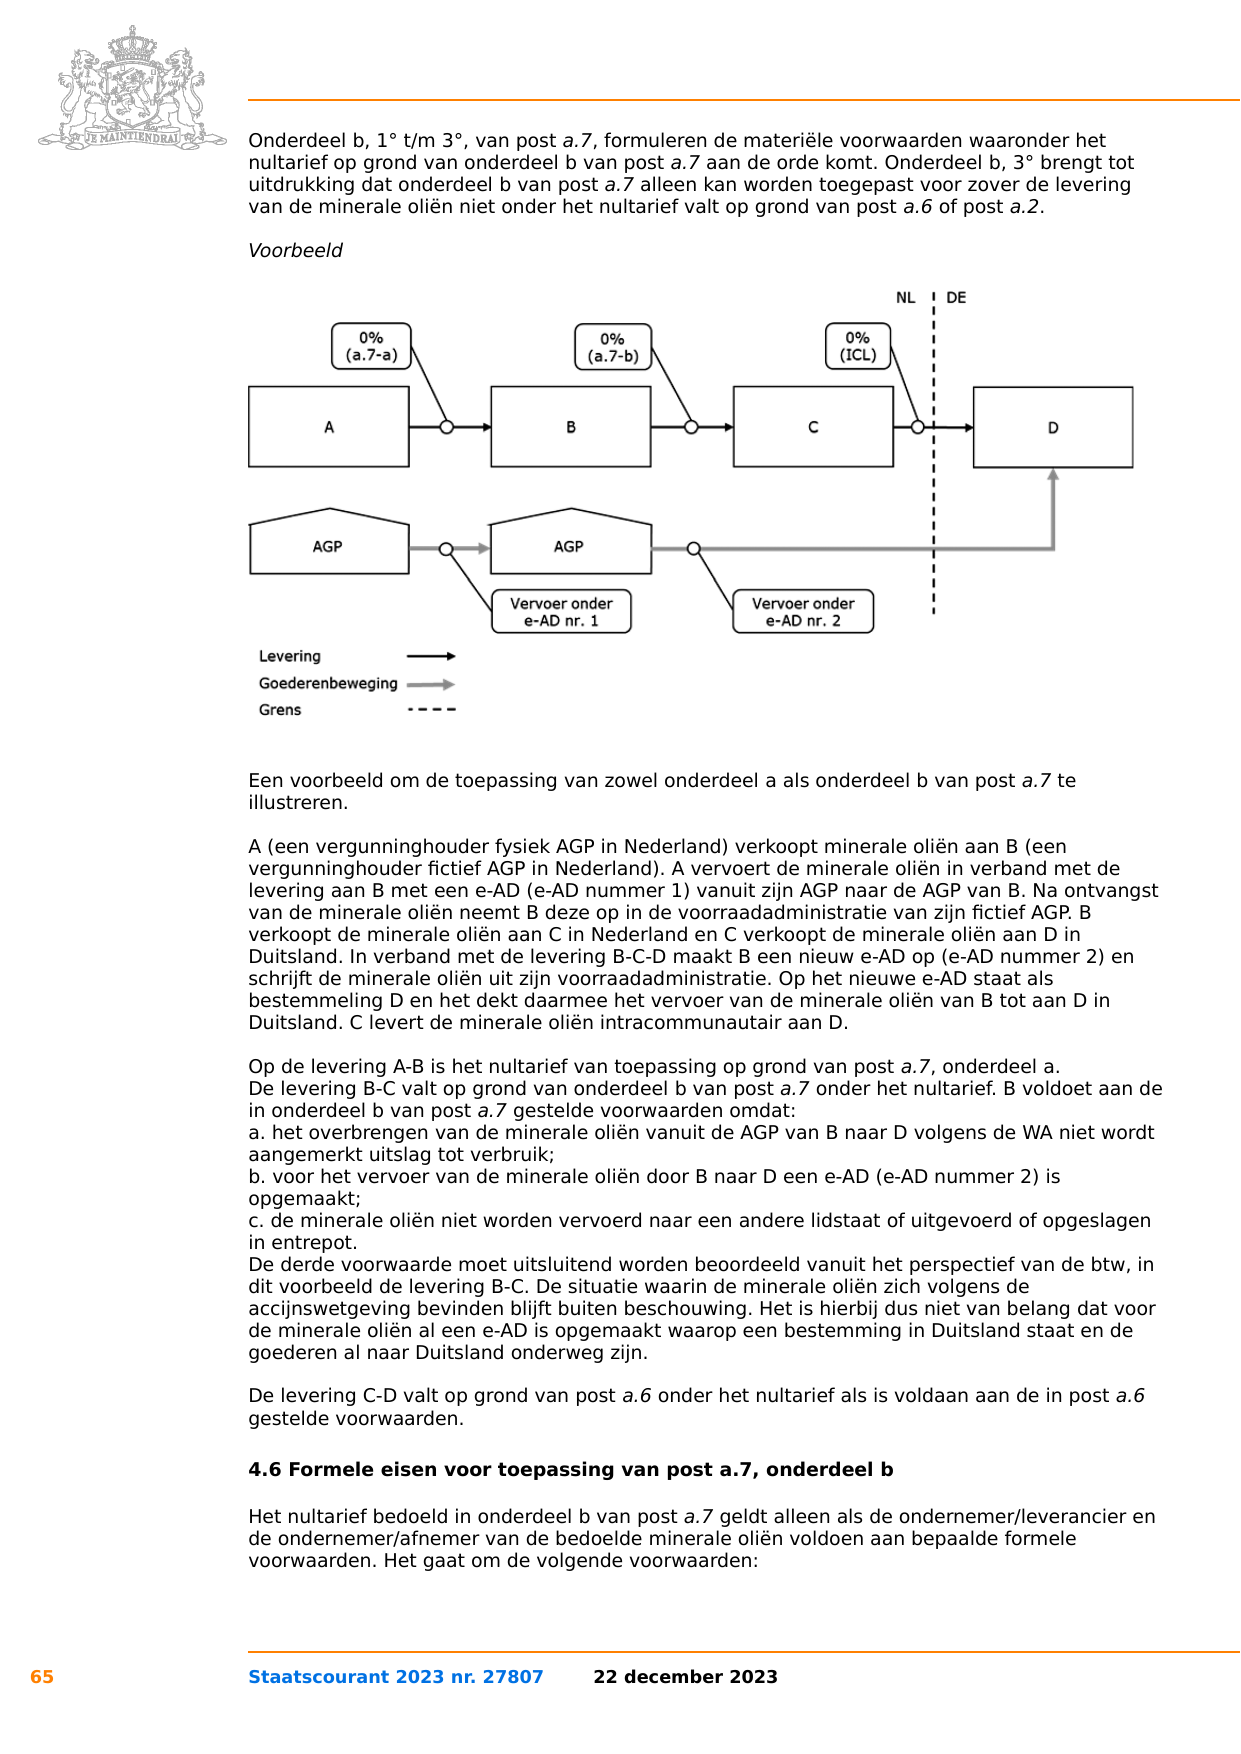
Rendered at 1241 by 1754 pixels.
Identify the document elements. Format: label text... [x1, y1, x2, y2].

text c. de minerale oliën niet worden vervoerd naar een andere lidstaat of uitgevoerd of opgeslagen in entrepot. [248, 1210, 1163, 1254]
text A (een vergunninghouder fysiek AGP in Nederland) verkoopt minerale oliën aan B (een vergunninghouder fictief AGP in Nederland). A vervoert de minerale oliën in verband met de levering aan B met een e-AD (e-AD nummer 1) vanuit zijn AGP naar de AGP van B. Na ontvangst van de minerale oliën neemt B deze op in de voorraadadministratie van zijn fictief AGP. B verkoopt de minerale oliën aan C in Nederland en C verkoopt de minerale oliën aan D in Duitsland. In verband met de levering B-C-D maakt B een nieuw e-AD op (e-AD nummer 2) en schrijft de minerale oliën uit zijn voorraadadministratie. Op het nieuwe e-AD staat als bestemmeling D en het dekt daarmee het vervoer van de minerale oliën van B tot aan D in Duitsland. C levert de minerale oliën intracommunautair aan D. [248, 836, 1163, 1034]
text a. het overbrengen van de minerale oliën vanuit de AGP van B naar D volgens de WA niet wordt aangemerkt uitslag tot verbruik; [248, 1122, 1163, 1166]
text b. voor het vervoer van de minerale oliën door B naar D een e-AD (e-AD nummer 2) is opgemaakt; [248, 1166, 1163, 1210]
text Het nultarief bedoeld in onderdeel b van post a.7 geldt alleen als de ondernemer/leverancier en de ondernemer/afnemer van de bedoelde minerale oliën voldoen aan bepaalde formele voorwaarden. Het gaat om de volgende voorwaarden: [248, 1506, 1163, 1572]
text Onderdeel b, 1° t/m 3°, van post a.7, formuleren de materiële voorwaarden waaronder het nultarief op grond van onderdeel b van post a.7 aan de orde komt. Onderdeel b, 3° brengt tot uitdrukking dat onderdeel b van post a.7 alleen kan worden toegepast voor zover de levering van de minerale oliën niet onder het nultarief valt op grond van post a.6 of post a.2. [248, 130, 1163, 218]
text Op de levering A-B is het nultarief van toepassing op grond van post a.7, onderdeel a. [248, 1056, 1163, 1078]
picture [38, 25, 227, 150]
picture [248, 283, 1134, 727]
text De levering B-C valt op grond van onderdeel b van post a.7 onder het nultarief. B voldoet aan de in onderdeel b van post a.7 gestelde voorwaarden omdat: [248, 1078, 1163, 1122]
text Een voorbeeld om de toepassing van zowel onderdeel a als onderdeel b van post a.7 te illustreren. [248, 770, 1163, 814]
text De levering C-D valt op grond van post a.6 onder het nultarief als is voldaan aan de in post a.6 gestelde voorwaarden. [248, 1385, 1163, 1429]
subtitle 4.6 Formele eisen voor toepassing van post a.7, onderdeel b [248, 1459, 1163, 1481]
text De derde voorwaarde moet uitsluitend worden beoordeeld vanuit het perspectief van de btw, in dit voorbeeld de levering B-C. De situatie waarin de minerale oliën zich volgens de accijnswetgeving bevinden blijft buiten beschouwing. Het is hierbij dus niet van belang dat voor de minerale oliën al een e-AD is opgemaakt waarop een bestemming in Duitsland staat en de goederen al naar Duitsland onderweg zijn. [248, 1254, 1163, 1363]
subtitle Voorbeeld [248, 240, 1163, 262]
